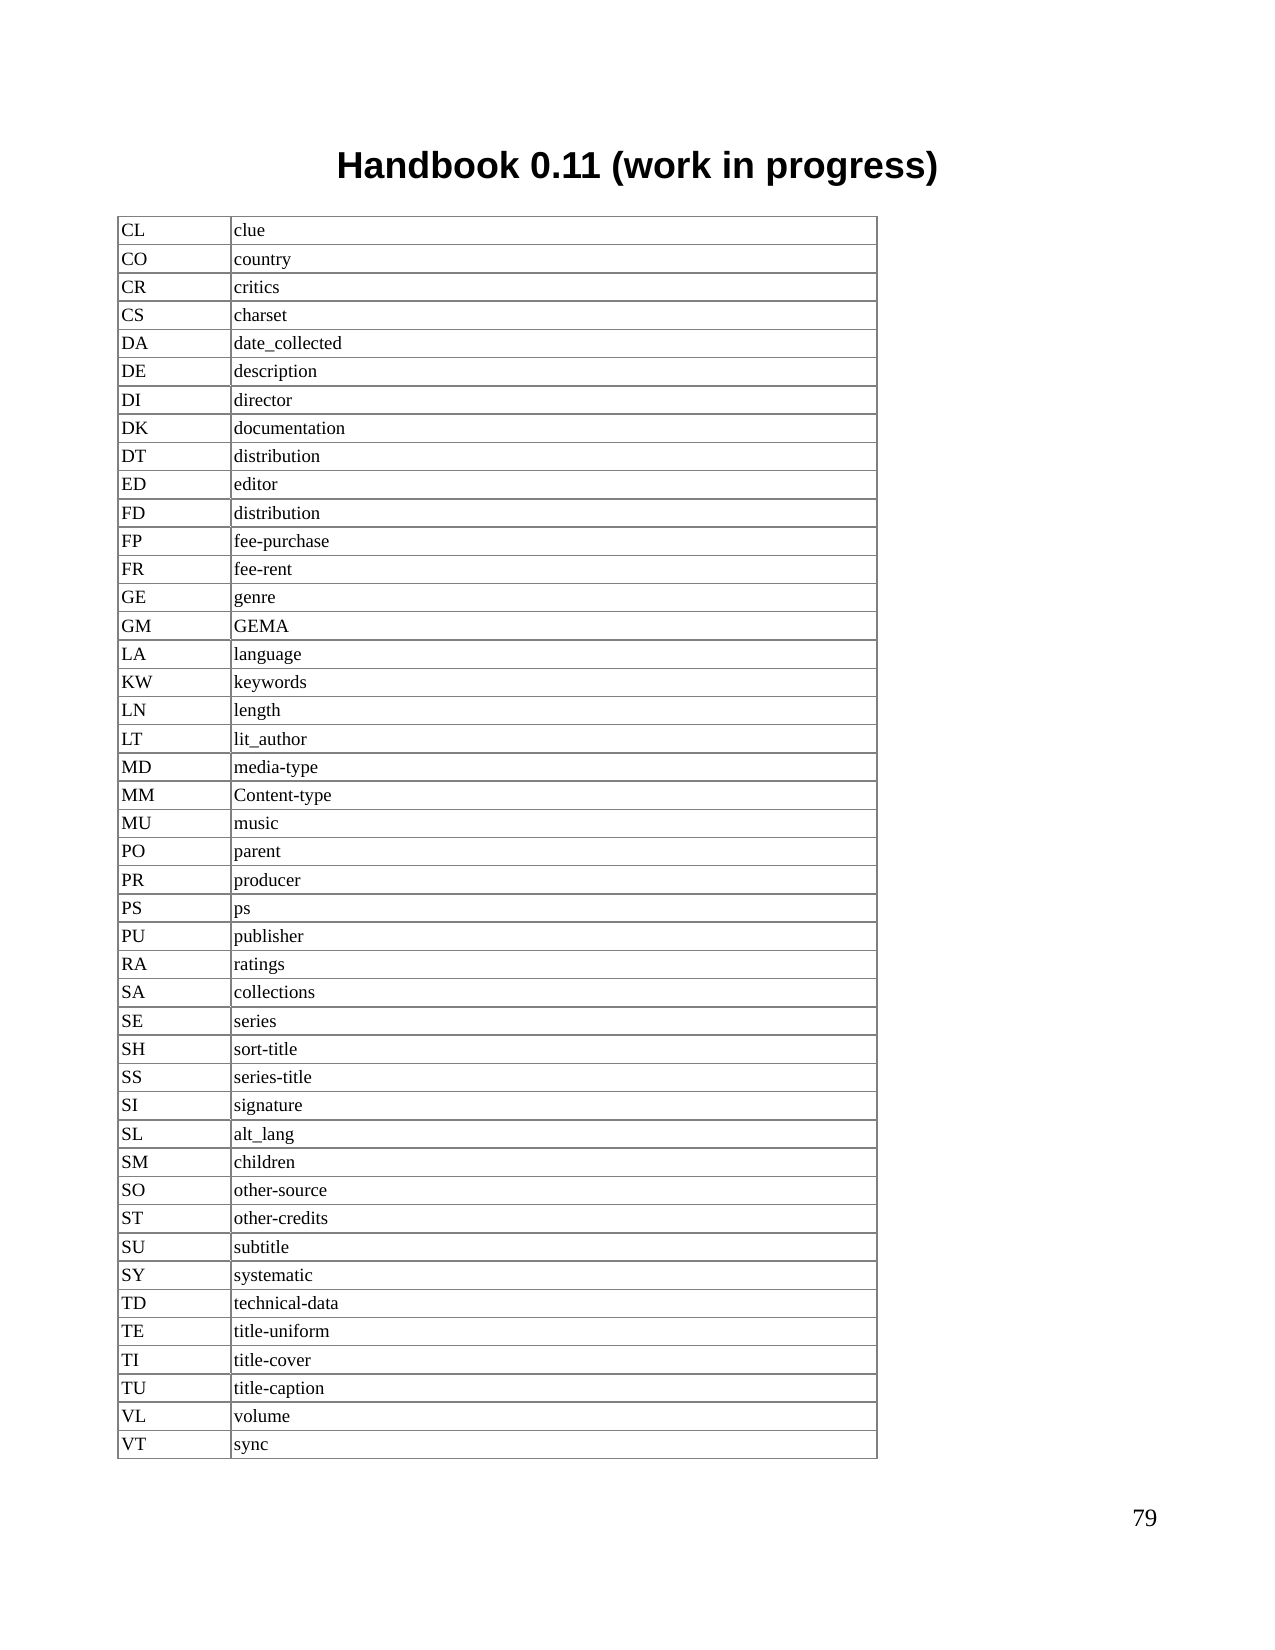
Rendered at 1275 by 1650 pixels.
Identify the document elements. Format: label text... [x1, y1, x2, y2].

table_cell MU [119, 810, 230, 837]
table_cell DK [119, 415, 230, 442]
table_cell distribution [232, 443, 876, 470]
table_cell series-title [232, 1064, 876, 1091]
table_cell LA [119, 641, 230, 667]
table_cell technical-data [232, 1290, 876, 1317]
table_cell LT [119, 725, 230, 752]
table_cell PS [119, 895, 230, 921]
table_cell CL [119, 217, 230, 244]
table_cell parent [232, 838, 876, 865]
table_cell fee-purchase [232, 528, 876, 554]
table_cell CS [119, 302, 230, 329]
table_cell DA [119, 330, 230, 357]
table_cell documentation [232, 415, 876, 442]
table_cell SL [119, 1121, 230, 1147]
table_cell signature [232, 1092, 876, 1119]
table_cell SI [119, 1092, 230, 1119]
table_cell editor [232, 471, 876, 498]
table_cell SM [119, 1149, 230, 1176]
table_cell director [232, 387, 876, 413]
table_cell description [232, 358, 876, 385]
table_cell clue [232, 217, 876, 244]
table_cell SH [119, 1036, 230, 1063]
table_cell CR [119, 274, 230, 300]
table_cell SO [119, 1177, 230, 1204]
table_cell MD [119, 754, 230, 780]
table_cell SE [119, 1008, 230, 1034]
table_cell PU [119, 923, 230, 950]
table_cell PO [119, 838, 230, 865]
table_cell FP [119, 528, 230, 554]
table_cell TE [119, 1318, 230, 1345]
table_cell music [232, 810, 876, 837]
table_cell LN [119, 697, 230, 724]
table_cell DT [119, 443, 230, 470]
table_cell FR [119, 556, 230, 583]
table_cell country [232, 245, 876, 272]
table_cell CO [119, 245, 230, 272]
table_cell GM [119, 612, 230, 639]
table_cell volume [232, 1403, 876, 1429]
table_cell sort-title [232, 1036, 876, 1063]
table_cell FD [119, 500, 230, 526]
table_cell DE [119, 358, 230, 385]
table_cell GEMA [232, 612, 876, 639]
table_cell charset [232, 302, 876, 329]
table_cell distribution [232, 500, 876, 526]
table_cell title-caption [232, 1375, 876, 1401]
table_cell fee-rent [232, 556, 876, 583]
table_cell date_collected [232, 330, 876, 357]
table_cell MM [119, 782, 230, 808]
table_cell TI [119, 1346, 230, 1373]
table_cell VT [119, 1431, 230, 1458]
table_cell RA [119, 951, 230, 978]
table_cell publisher [232, 923, 876, 950]
table_cell VL [119, 1403, 230, 1429]
table_cell ED [119, 471, 230, 498]
table_cell subtitle [232, 1234, 876, 1260]
table_cell children [232, 1149, 876, 1176]
table_cell sync [232, 1431, 876, 1458]
table_cell DI [119, 387, 230, 413]
table_cell Content-type [232, 782, 876, 808]
table_cell other-source [232, 1177, 876, 1204]
table_cell language [232, 641, 876, 667]
table_cell media-type [232, 754, 876, 780]
table_cell SS [119, 1064, 230, 1091]
table_cell systematic [232, 1262, 876, 1288]
table_cell SA [119, 979, 230, 1006]
table_cell SU [119, 1234, 230, 1260]
table_cell ratings [232, 951, 876, 978]
table_cell series [232, 1008, 876, 1034]
table_cell PR [119, 866, 230, 893]
table_cell keywords [232, 669, 876, 696]
table_cell length [232, 697, 876, 724]
table_cell KW [119, 669, 230, 696]
table_cell ps [232, 895, 876, 921]
table_cell ST [119, 1205, 230, 1232]
table_cell other-credits [232, 1205, 876, 1232]
table_cell collections [232, 979, 876, 1006]
table_cell producer [232, 866, 876, 893]
table_cell title-uniform [232, 1318, 876, 1345]
table_cell SY [119, 1262, 230, 1288]
table_cell genre [232, 584, 876, 611]
table_cell title-cover [232, 1346, 876, 1373]
table_cell TD [119, 1290, 230, 1317]
table_cell lit_author [232, 725, 876, 752]
table_cell alt_lang [232, 1121, 876, 1147]
table_cell TU [119, 1375, 230, 1401]
table_cell GE [119, 584, 230, 611]
table_cell critics [232, 274, 876, 300]
